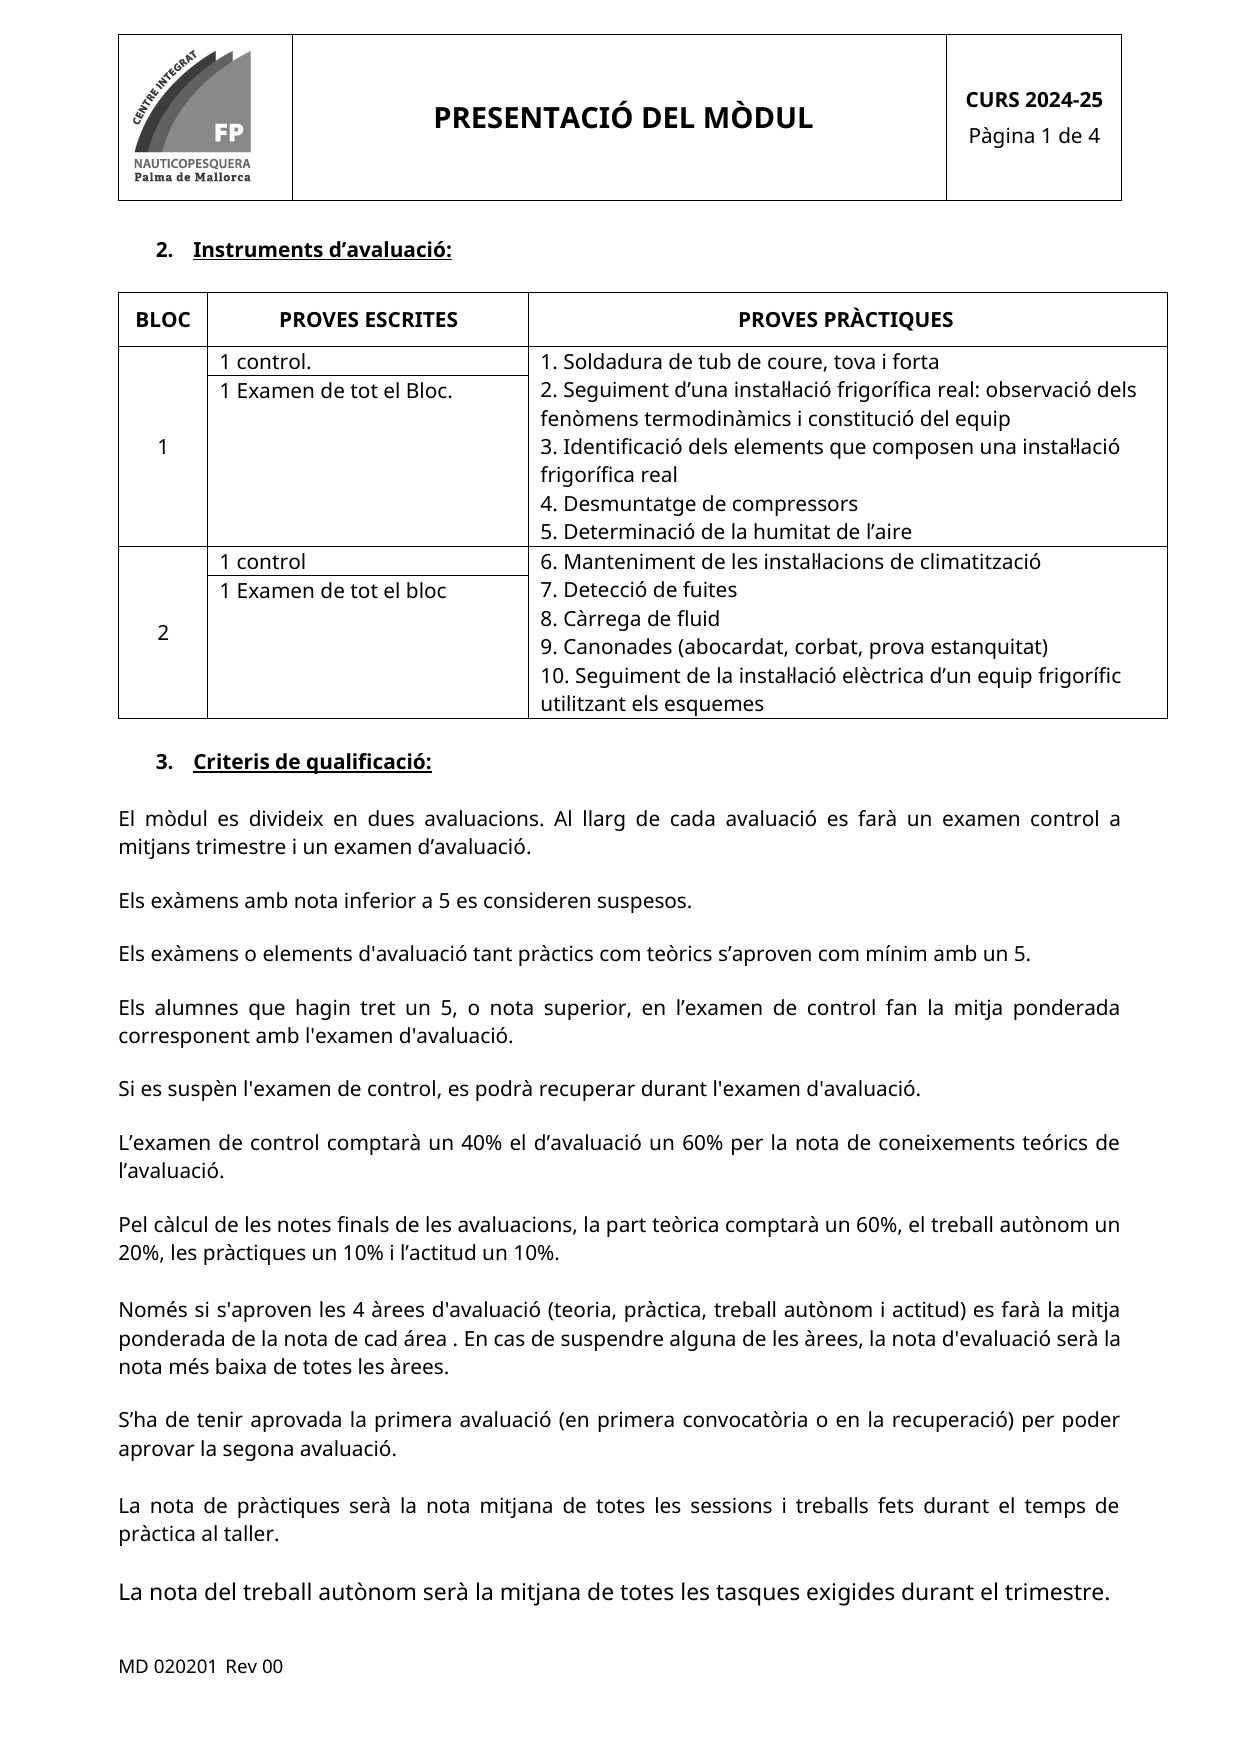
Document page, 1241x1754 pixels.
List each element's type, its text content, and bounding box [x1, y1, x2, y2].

table_cell 1 Examen de tot el bloc [208, 576, 528, 718]
text Pel càlcul de les notes finals de les avaluacions, la part teòrica comptarà un 60%, el treball autònom un 20%, les pràctiques un 10% i l’actitud un 10%. [118, 1210, 1122, 1267]
text S’ha de tenir aprovada la primera avaluació (en primera convocatòria o en la recuperació) per poder aprovar la segona avaluació. [118, 1406, 1122, 1462]
picture [127, 40, 256, 190]
text La nota de pràctiques serà la nota mitjana de totes les sessions i treballs fets durant el temps de pràctica al taller. [118, 1491, 1122, 1548]
list Criteris de qualificació: [156, 747, 1122, 776]
table_cell 1 [119, 347, 207, 546]
table_cell 1 control [208, 547, 528, 575]
table_header PROVES PRÀCTIQUES [529, 293, 1167, 346]
table_cell 1. Soldadura de tub de coure, tova i forta 2. Seguiment d’una instal·lació frigorífica real: observació dels fenòmens termodinàmics i constitució del equip 3. Identificació dels elements que composen una instal·lació frigorífica real 4. Desmuntatge de compressors 5. Determinació de la humitat de l’aire [529, 347, 1167, 546]
text Els exàmens amb nota inferior a 5 es consideren suspesos. [118, 886, 1122, 914]
text Els exàmens o elements d'avaluació tant pràctics com teòrics s’aproven com mínim amb un 5. [118, 939, 1122, 968]
text La nota del treball autònom serà la mitjana de totes les tasques exigides durant el trimestre. [118, 1576, 1122, 1607]
table_cell 1 Examen de tot el Bloc. [208, 376, 528, 546]
text Si es suspèn l'examen de control, es podrà recuperar durant l'examen d'avaluació. [118, 1074, 1122, 1103]
text El mòdul es divideix en dues avaluacions. Al llarg de cada avaluació es farà un examen control a mitjans trimestre i un examen d’avaluació. [118, 804, 1122, 861]
text Només si s'aproven les 4 àrees d'avaluació (teoria, pràctica, treball autònom i actitud) es farà la mitja ponderada de la nota de cad área . En cas de suspendre alguna de les àrees, la nota d'evaluació serà la nota més baixa de totes les àrees. [118, 1295, 1122, 1381]
table_cell 2 [119, 547, 207, 718]
text L’examen de control comptarà un 40% el d’avaluació un 60% per la nota de coneixements teórics de l’avaluació. [118, 1128, 1122, 1185]
table_header BLOC [119, 293, 207, 346]
table_cell 6. Manteniment de les instal·lacions de climatització 7. Detecció de fuites 8. Càrrega de fluid 9. Canonades (abocardat, corbat, prova estanquitat) 10. Seguiment de la instal·lació elèctrica d’un equip frigorífic utilitzant els esquemes [529, 547, 1167, 718]
text Els alumnes que hagin tret un 5, o nota superior, en l’examen de control fan la mitja ponderada corresponent amb l'examen d'avaluació. [118, 993, 1122, 1049]
table_header PROVES ESCRITES [208, 293, 528, 346]
table_cell 1 control. [208, 347, 528, 375]
list Instruments d’avaluació: [156, 235, 1122, 263]
